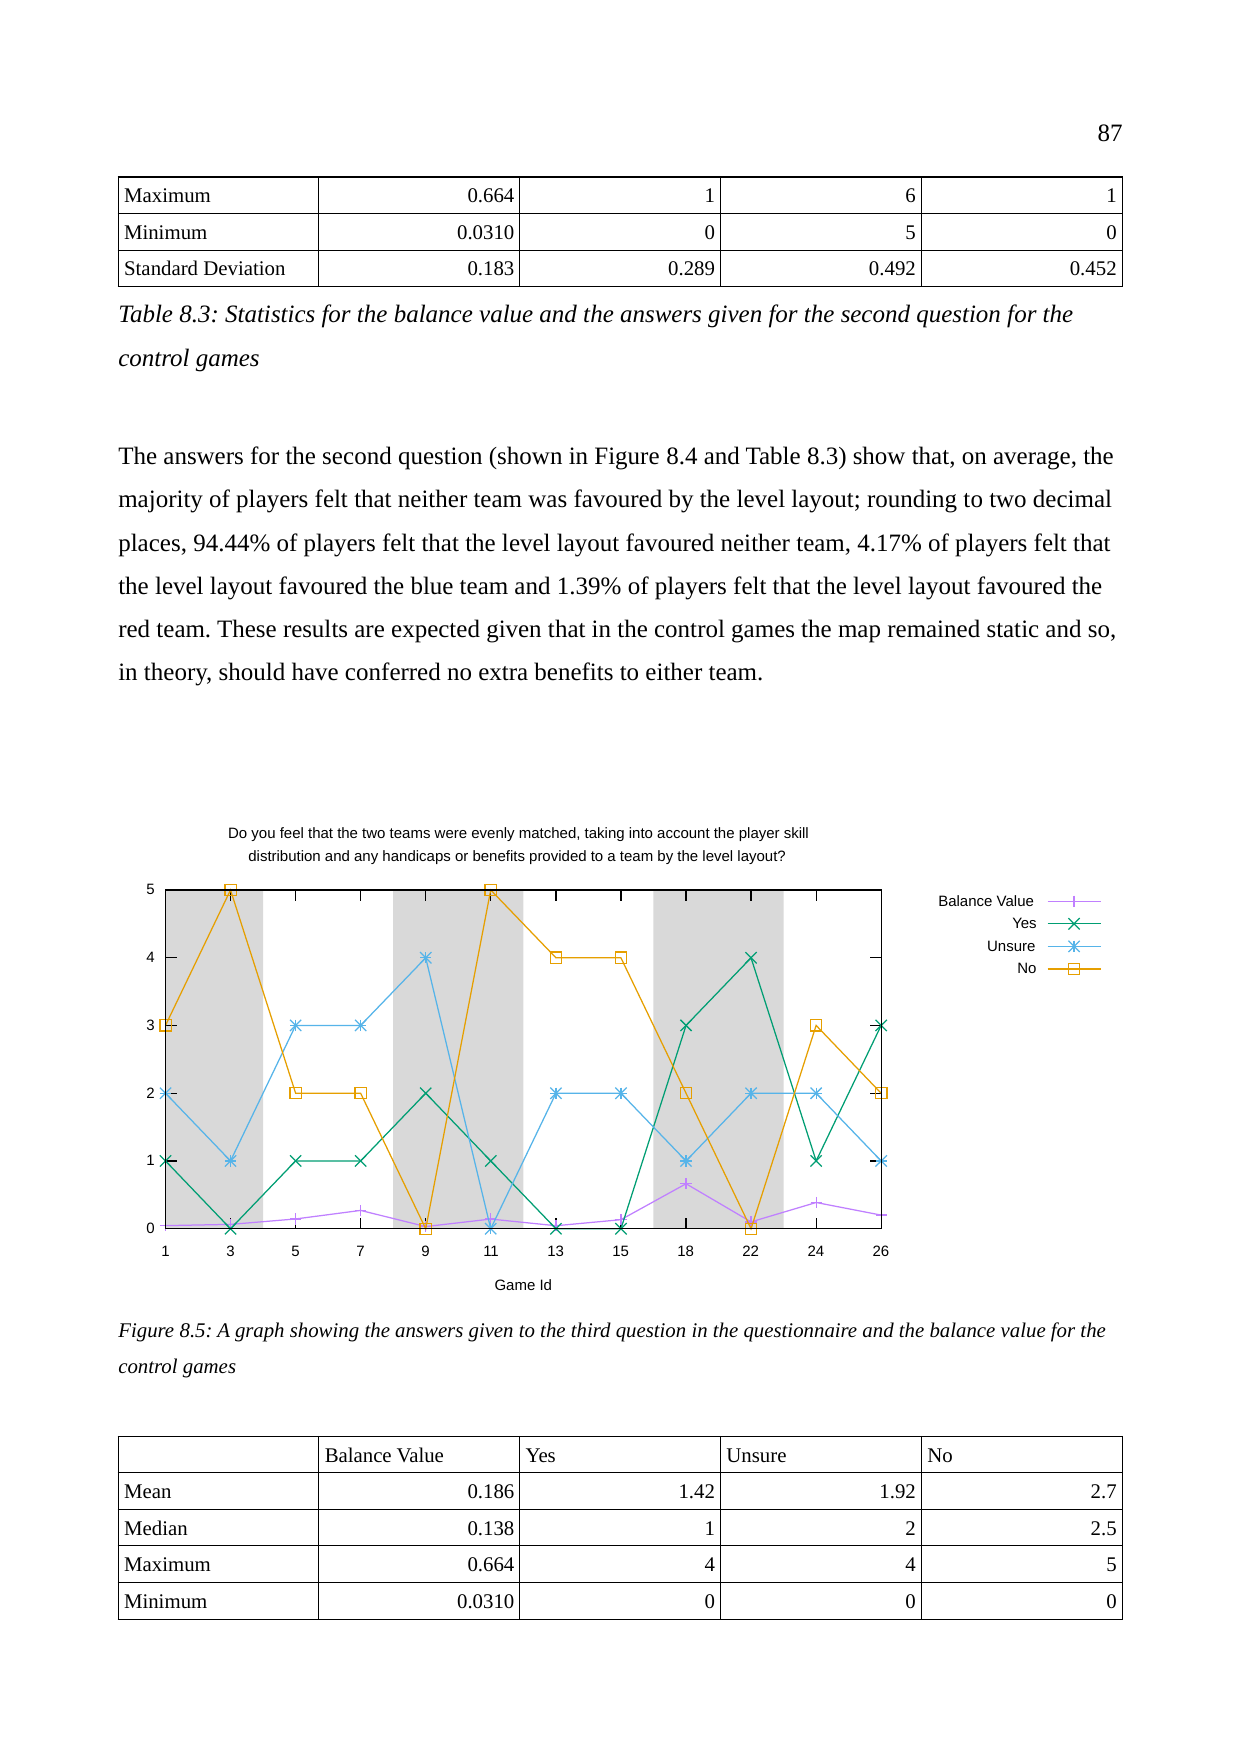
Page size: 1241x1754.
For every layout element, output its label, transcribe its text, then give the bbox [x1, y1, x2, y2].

table_cell 1 [520, 178, 720, 213]
table_cell 1.42 [520, 1473, 720, 1509]
table_cell 2.5 [922, 1510, 1122, 1545]
table_cell 1.92 [721, 1473, 921, 1509]
table_cell 1 [922, 178, 1122, 213]
table_cell 0.664 [319, 178, 519, 213]
table_cell 0 [721, 1583, 921, 1618]
table_cell 0.183 [319, 251, 519, 286]
table_cell 0.186 [319, 1473, 519, 1509]
table_cell 0 [922, 214, 1122, 249]
table_cell 2.7 [922, 1473, 1122, 1509]
text Figure 8.5: A graph showing the answers given to the third question in the questionnaire and the balance value for the control games [118, 799, 1122, 1378]
table_header No [922, 1437, 1122, 1472]
table_cell 0.664 [319, 1546, 519, 1582]
table_cell 0.452 [922, 251, 1122, 286]
table_cell 5 [721, 214, 921, 249]
table_cell Standard Deviation [119, 251, 318, 286]
text Table 8.3: Statistics for the balance value and the answers given for the second question for the control games [118, 299, 1122, 371]
table_header [119, 1437, 318, 1472]
table_cell 0.289 [520, 251, 720, 286]
table_header Yes [520, 1437, 720, 1472]
table_cell 0 [922, 1583, 1122, 1618]
table_cell 1 [520, 1510, 720, 1545]
table_cell 5 [922, 1546, 1122, 1582]
table_cell 6 [721, 178, 921, 213]
table_cell 2 [721, 1510, 921, 1545]
table_cell Minimum [119, 214, 318, 249]
table_cell 0.138 [319, 1510, 519, 1545]
table_cell 0.492 [721, 251, 921, 286]
text The answers for the second question (shown in Figure 8.4 and Table 8.3) show that, on average, the majority of players felt that neither team was favoured by the level layout; rounding to two decimal places, 94.44% of players felt that the level layout favoured neither team, 4.17% of players felt that the level layout favoured the blue team and 1.39% of players felt that the level layout favoured the red team. These results are expected given that in the control games the map remained static and so, in theory, should have conferred no extra benefits to either team. [118, 441, 1122, 686]
table_cell Maximum [119, 178, 318, 213]
table_cell 0.0310 [319, 1583, 519, 1618]
table_cell 0 [520, 1583, 720, 1618]
table_header Unsure [721, 1437, 921, 1472]
table_cell 4 [520, 1546, 720, 1582]
table_cell 0 [520, 214, 720, 249]
table_header Balance Value [319, 1437, 519, 1472]
table_cell Mean [119, 1473, 318, 1509]
table_cell Maximum [119, 1546, 318, 1582]
table_cell Minimum [119, 1583, 318, 1618]
table_cell Median [119, 1510, 318, 1545]
table_cell 4 [721, 1546, 921, 1582]
table_cell 0.0310 [319, 214, 519, 249]
